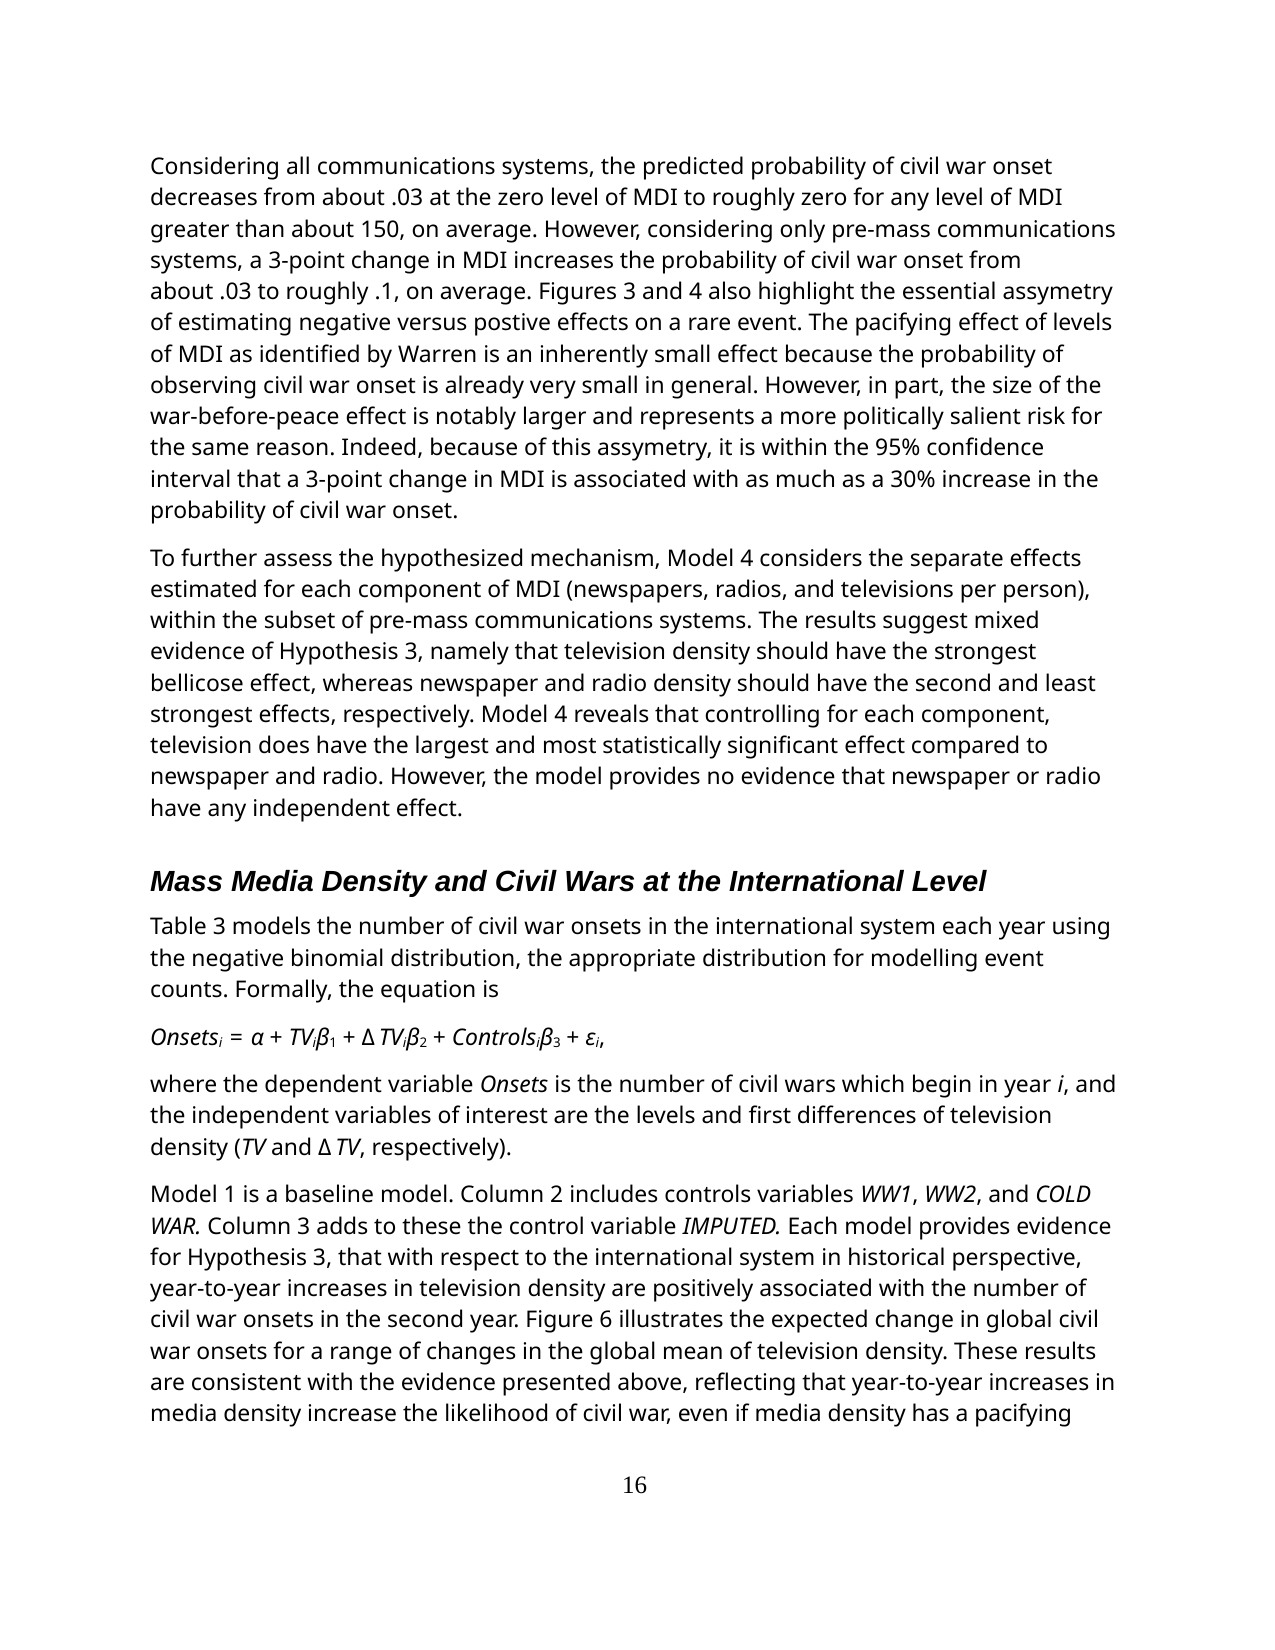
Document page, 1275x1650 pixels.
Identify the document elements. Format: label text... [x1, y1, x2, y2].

text To further assess the hypothesized mechanism, Model 4 considers the separate effects estimated for each component of MDI (newspapers, radios, and televisions per person), within the subset of pre-mass communications systems. The results suggest mixed evidence of Hypothesis 3, namely that television density should have the strongest bellicose effect, whereas newspaper and radio density should have the second and least strongest effects, respectively. Model 4 reveals that controlling for each component, television does have the largest and most statistically significant effect compared to newspaper and radio. However, the model provides no evidence that newspaper or radio have any independent effect. [150, 541, 1125, 823]
text where the dependent variable Onsets is the number of civil wars which begin in year i, and the independent variables of interest are the levels and first differences of television density (TV and Δ TV, respectively). [150, 1068, 1125, 1162]
text Onsetsi = α + TViβ1 + Δ TViβ2 + Controlsiβ3 + ɛi, [150, 1020, 1125, 1052]
text Model 1 is a baseline model. Column 2 includes controls variables WW1, WW2, and COLD WAR. Column 3 adds to these the control variable IMPUTED. Each model provides evidence for Hypothesis 3, that with respect to the international system in historical perspective, year-to-year increases in television density are positively associated with the number of civil war onsets in the second year. Figure 6 illustrates the expected change in global civil war onsets for a range of changes in the global mean of television density. These results are consistent with the evidence presented above, reflecting that year-to-year increases in media density increase the likelihood of civil war, even if media density has a pacifying [150, 1178, 1125, 1428]
subtitle Mass Media Density and Civil Wars at the International Level [150, 864, 1125, 898]
text Table 3 models the number of civil war onsets in the international system each year using the negative binomial distribution, the appropriate distribution for modelling event counts. Formally, the equation is [150, 910, 1125, 1004]
text Considering all communications systems, the predicted probability of civil war onset decreases from about .03 at the zero level of MDI to roughly zero for any level of MDI greater than about 150, on average. However, considering only pre-mass communications systems, a 3-point change in MDI increases the probability of civil war onset from about .03 to roughly .1, on average. Figures 3 and 4 also highlight the essential assymetry of estimating negative versus postive effects on a rare event. The pacifying effect of levels of MDI as identified by Warren is an inherently small effect because the probability of observing civil war onset is already very small in general. However, in part, the size of the war-before-peace effect is notably larger and represents a more politically salient risk for the same reason. Indeed, because of this assymetry, it is within the 95% confidence interval that a 3-point change in MDI is associated with as much as a 30% increase in the probability of civil war onset. [150, 150, 1125, 525]
